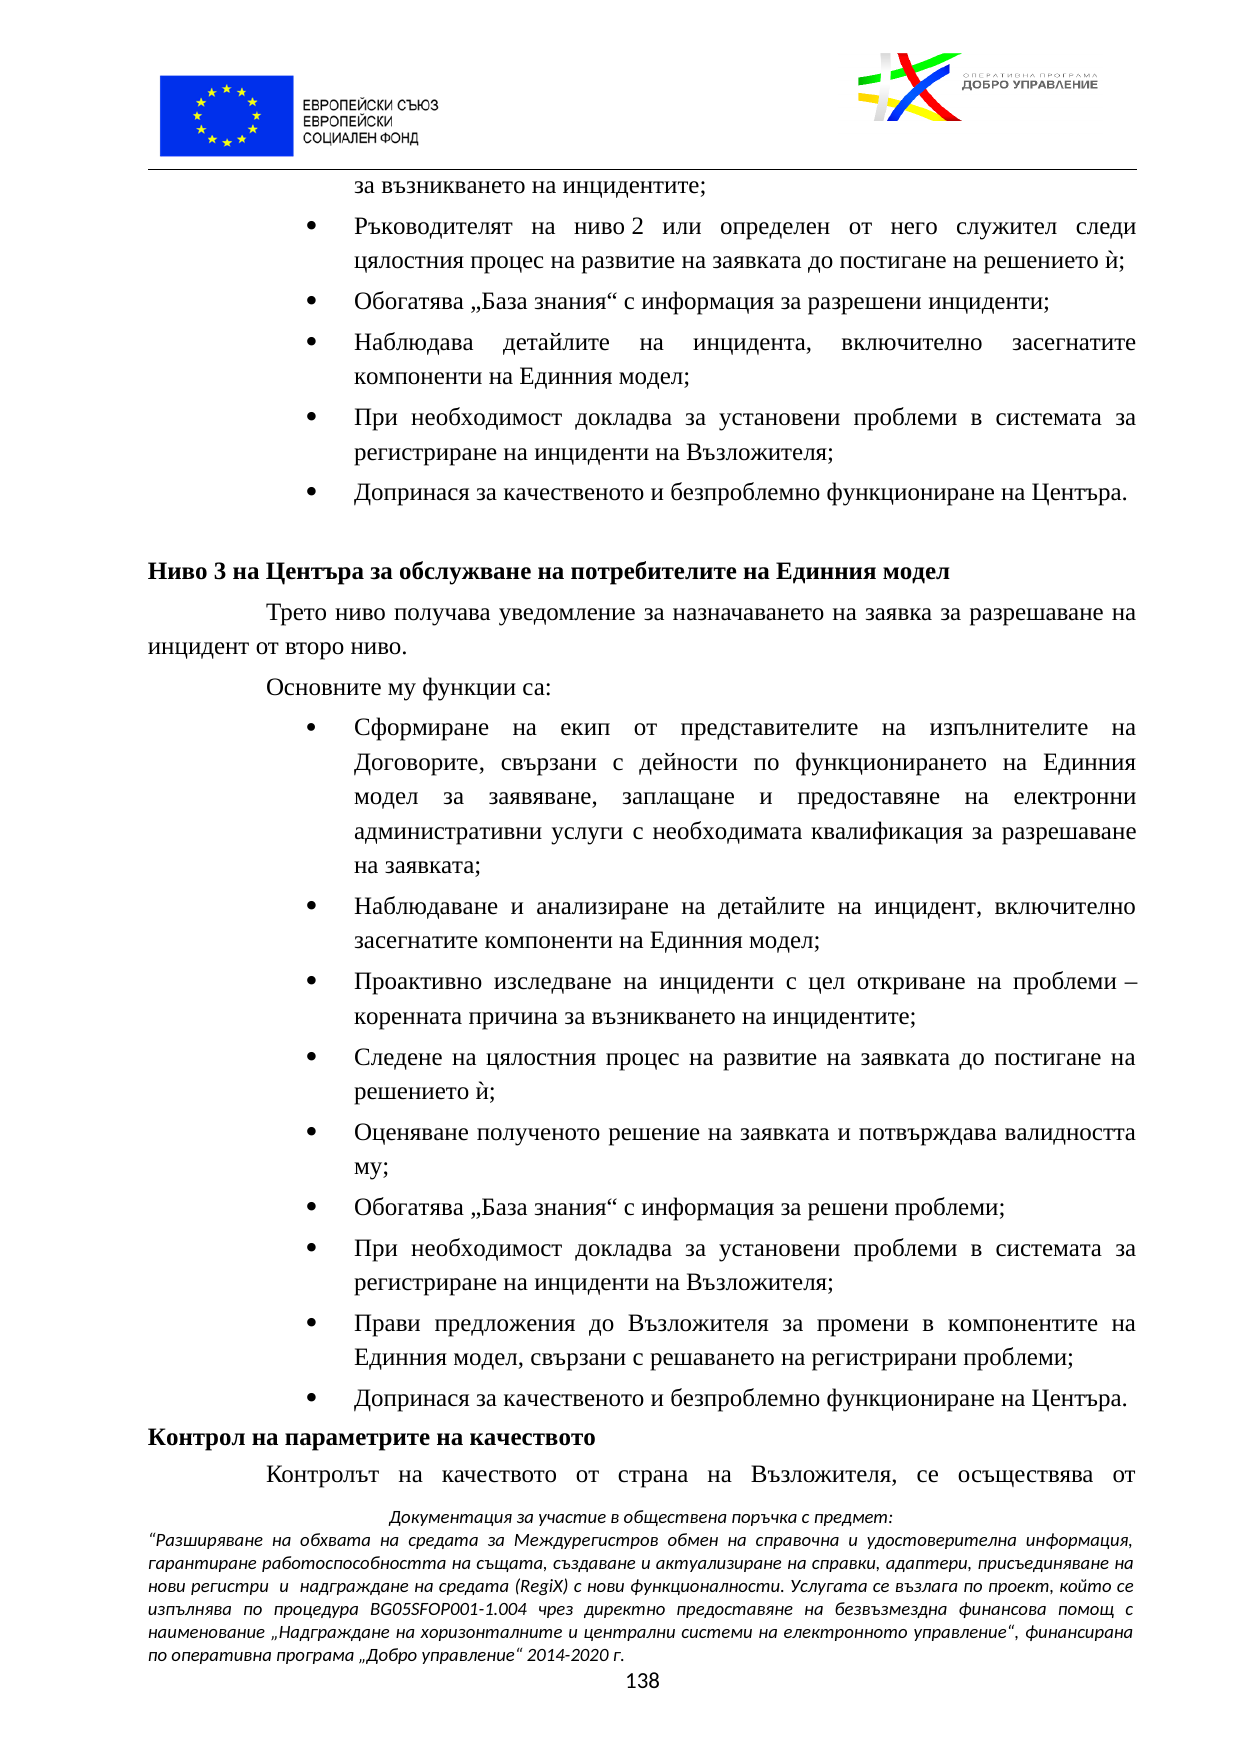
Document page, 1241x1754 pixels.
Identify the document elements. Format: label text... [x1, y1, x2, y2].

list Обогатява „База знания“ с информация за решени проблеми; [307, 1192, 1137, 1221]
list за възникването на инцидентите; [307, 170, 1137, 199]
list Следене на цялостния процес на развитие на заявката до постигане на решението ѝ; [307, 1042, 1137, 1105]
text Трето ниво получава уведомление за назначаването на заявка за разрешаване на инцидент от второ ниво. [148, 597, 1137, 660]
text Контролът на качеството от страна на Възложителя, се осъществява от [148, 1459, 1137, 1487]
subtitle Контрол на параметрите на качеството [148, 1422, 1137, 1451]
list Наблюдава детайлите на инцидента, включително засегнатите компоненти на Единния модел; [307, 327, 1137, 390]
list Прави предложения до Възложителя за промени в компонентите на Единния модел, свързани с решаването на регистрирани проблеми; [307, 1308, 1137, 1371]
list Обогатява „База знания“ с информация за разрешени инциденти; [307, 286, 1137, 315]
list Сформиране на екип от представителите на изпълнителите на Договорите, свързани с дейности по функционирането на Единния модел за заявяване, заплащане и предоставяне на електронни административни услуги с необходимата квалификация за разрешаване на заявката; [307, 712, 1137, 879]
list Ръководителят на ниво 2 или определен от него служител следи цялостния процес на развитие на заявката до постигане на решението ѝ; [307, 211, 1137, 274]
list Оценяване полученото решение на заявката и потвърждава валидността му; [307, 1117, 1137, 1180]
text Ниво 3 на Центъра за обслужване на потребителите на Единния модел [148, 556, 1137, 584]
list Наблюдаване и анализиране на детайлите на инцидент, включително засегнатите компоненти на Единния модел; [307, 891, 1137, 954]
list Допринася за качественото и безпроблемно функциониране на Центъра. [307, 477, 1137, 506]
text Основните му функции са: [148, 672, 1137, 701]
list При необходимост докладва за установени проблеми в системата за регистриране на инциденти на Възложителя; [307, 1233, 1137, 1296]
list При необходимост докладва за установени проблеми в системата за регистриране на инциденти на Възложителя; [307, 402, 1137, 465]
list Проактивно изследване на инциденти с цел откриване на проблеми – коренната причина за възникването на инцидентите; [307, 966, 1137, 1029]
list Допринася за качественото и безпроблемно функциониране на Центъра. [307, 1383, 1137, 1412]
